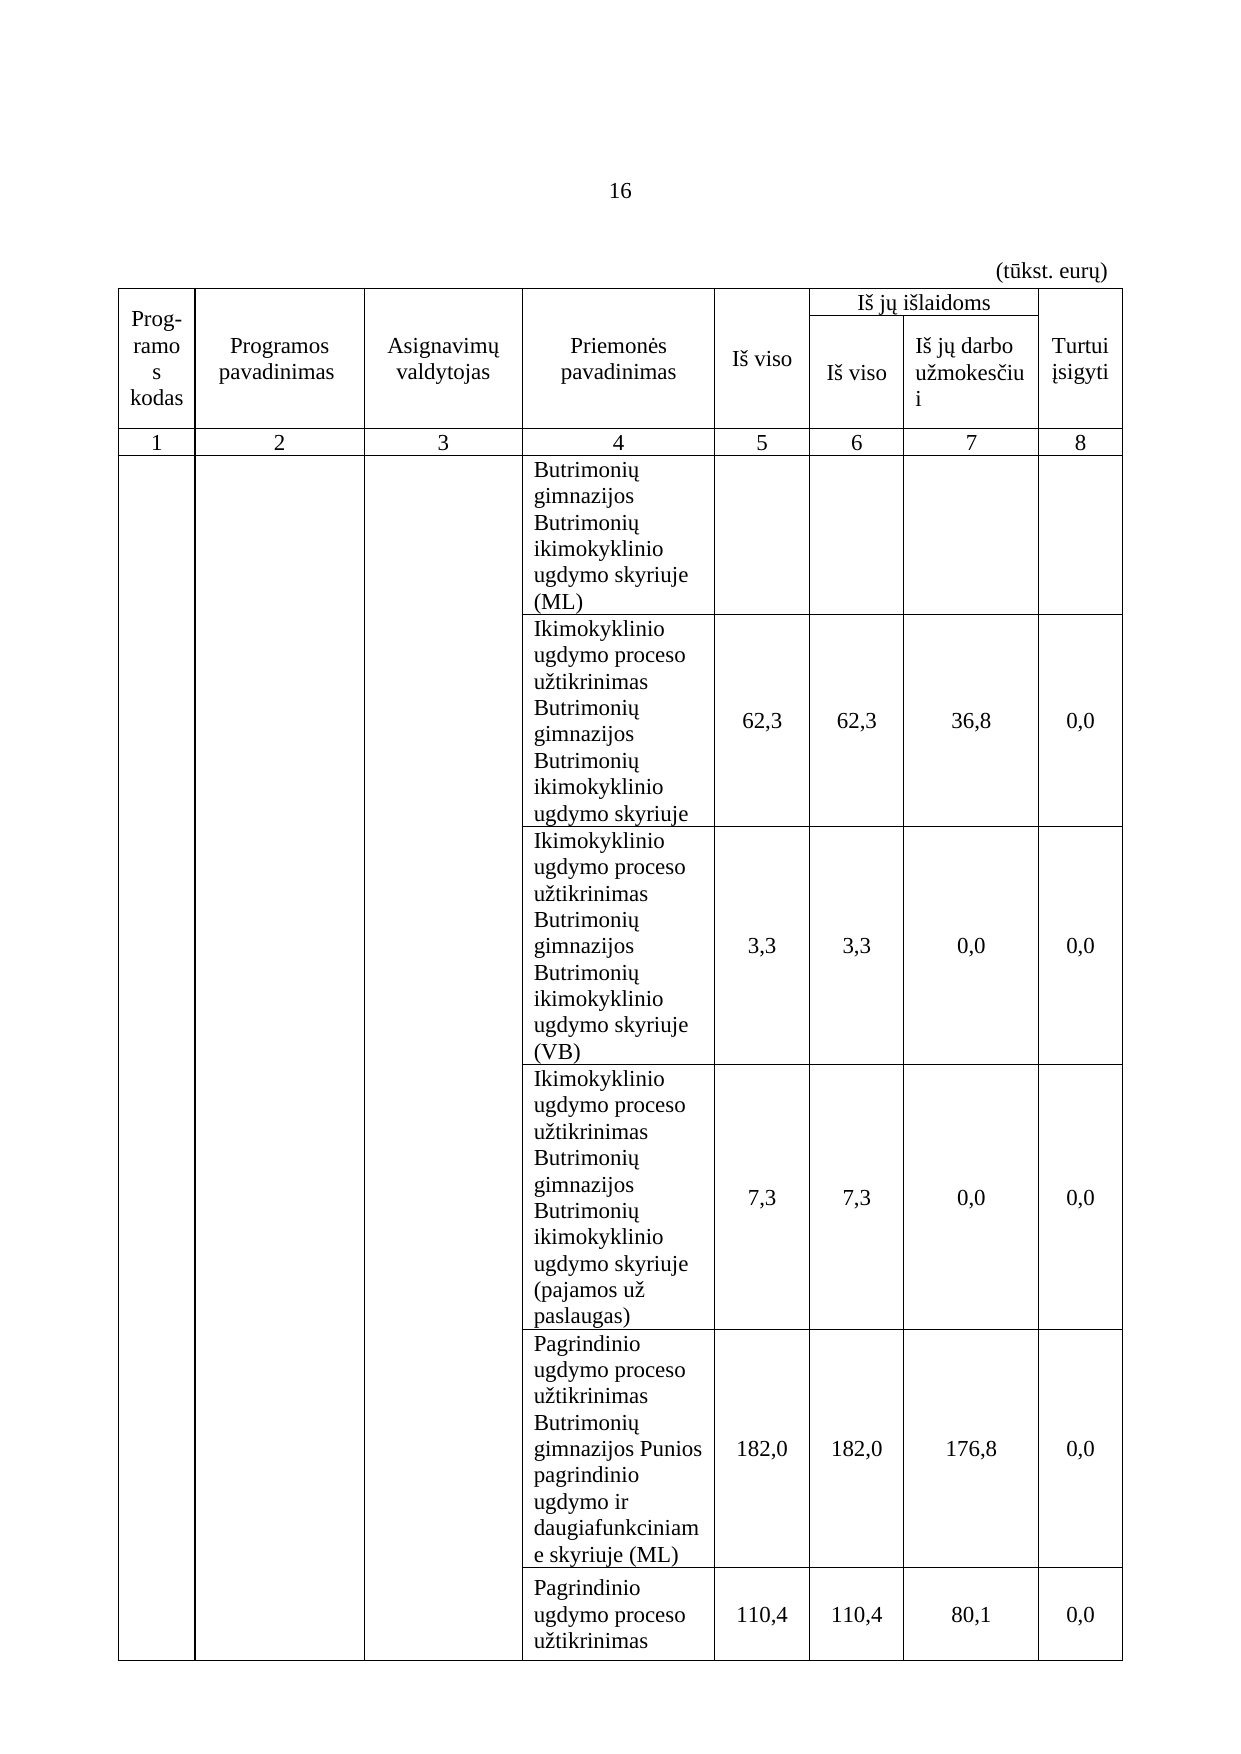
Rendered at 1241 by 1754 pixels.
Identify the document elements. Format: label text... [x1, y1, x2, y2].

table_cell Turtui įsigyti [1039, 289, 1122, 427]
table_cell 182,0 [715, 1330, 809, 1567]
table_header [715, 253, 809, 288]
table_cell [119, 456, 194, 1660]
table_cell 6 [810, 429, 903, 455]
table_cell [810, 456, 903, 614]
table_cell Programos pavadinimas [196, 289, 364, 427]
table_cell 176,8 [904, 1330, 1038, 1567]
table_cell 0,0 [904, 1065, 1038, 1329]
table_cell 0,0 [904, 827, 1038, 1064]
table_cell 3 [365, 429, 522, 455]
table_cell 80,1 [904, 1568, 1038, 1660]
table_cell Pagrindinio ugdymo proceso užtikrinimas Butrimonių gimnazijos Punios pagrindinio ugdymo ir daugiafunkciniame skyriuje (ML) [523, 1330, 714, 1567]
table_cell [365, 456, 522, 1660]
table_cell 7 [904, 429, 1038, 455]
table_cell 110,4 [810, 1568, 903, 1660]
table_cell 36,8 [904, 615, 1038, 826]
table_cell Prog-ramos kodas [119, 289, 194, 427]
table_cell 182,0 [810, 1330, 903, 1567]
table_cell [904, 456, 1038, 614]
table_cell Asignavimų valdytojas [365, 289, 522, 427]
table_cell 62,3 [810, 615, 903, 826]
table_cell 3,3 [810, 827, 903, 1064]
table_cell 110,4 [715, 1568, 809, 1660]
table_cell 5 [715, 429, 809, 455]
table_header [195, 253, 364, 288]
table_cell Butrimonių gimnazijos Butrimonių ikimokyklinio ugdymo skyriuje (ML) [523, 456, 714, 614]
table_cell Iš viso [810, 316, 903, 427]
table_cell 62,3 [715, 615, 809, 826]
table_header [809, 253, 904, 288]
table_cell 1 [119, 429, 194, 455]
table_cell 3,3 [715, 827, 809, 1064]
table_cell 4 [523, 429, 714, 455]
table_header [522, 253, 715, 288]
table_cell 0,0 [1039, 615, 1122, 826]
table_cell 2 [196, 429, 364, 455]
table_cell 0,0 [1039, 1065, 1122, 1329]
table_cell Iš viso [715, 289, 809, 427]
table_cell Priemonės pavadinimas [523, 289, 714, 427]
table_cell [196, 456, 364, 1660]
table_cell 7,3 [715, 1065, 809, 1329]
table_cell [1039, 456, 1122, 614]
table_header [118, 253, 195, 288]
table_cell Iš jų darbo užmokesčiui [904, 316, 1038, 427]
table_cell [715, 456, 809, 614]
table_cell Ikimokyklinio ugdymo proceso užtikrinimas Butrimonių gimnazijos Butrimonių ikimokyklinio ugdymo skyriuje (pajamos už paslaugas) [523, 1065, 714, 1329]
table_header (tūkst. eurų) [904, 253, 1122, 288]
table_header [364, 253, 522, 288]
table_cell Ikimokyklinio ugdymo proceso užtikrinimas Butrimonių gimnazijos Butrimonių ikimokyklinio ugdymo skyriuje [523, 615, 714, 826]
table_cell Ikimokyklinio ugdymo proceso užtikrinimas Butrimonių gimnazijos Butrimonių ikimokyklinio ugdymo skyriuje (VB) [523, 827, 714, 1064]
table_cell Iš jų išlaidoms [810, 289, 1038, 315]
table_cell 7,3 [810, 1065, 903, 1329]
table_cell 8 [1039, 429, 1122, 455]
table_cell 0,0 [1039, 1330, 1122, 1567]
table_cell 0,0 [1039, 827, 1122, 1064]
table_cell Pagrindinio ugdymo proceso užtikrinimas [523, 1568, 714, 1660]
table_cell 0,0 [1039, 1568, 1122, 1660]
